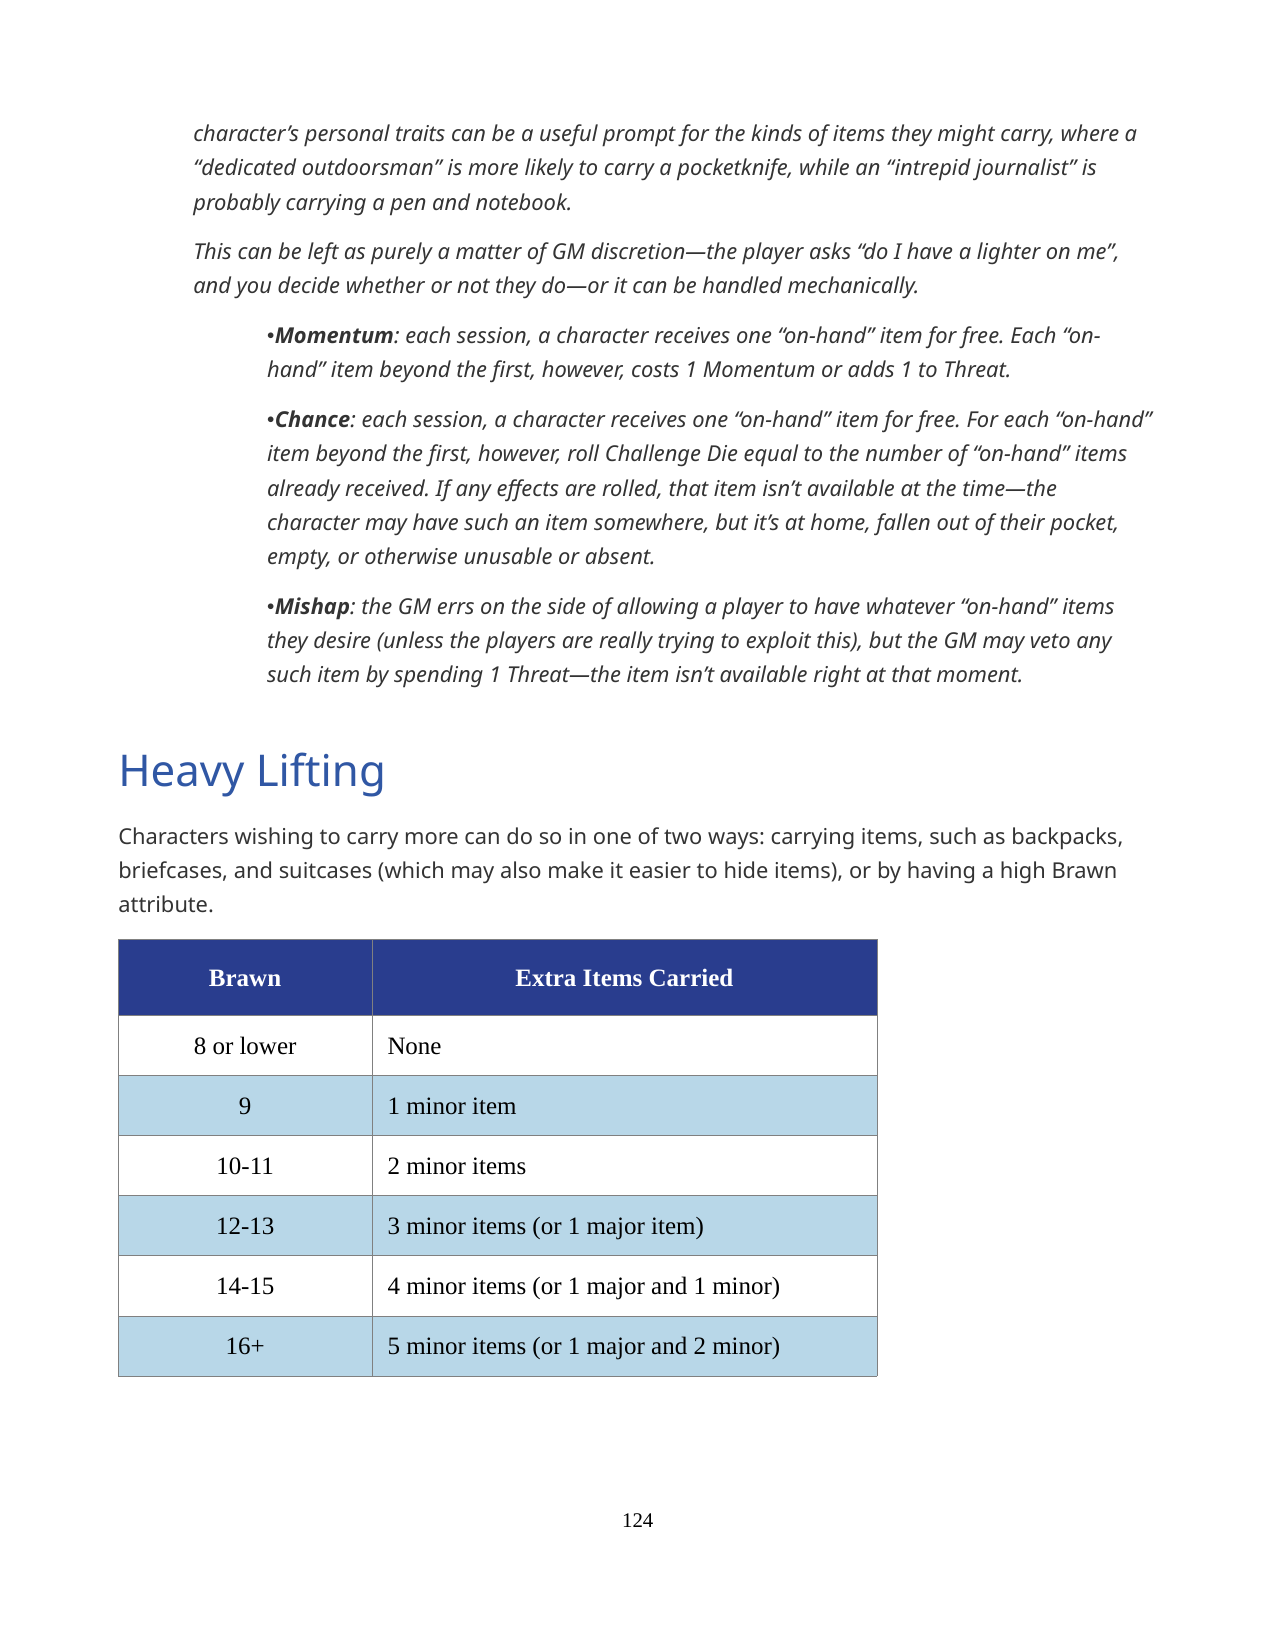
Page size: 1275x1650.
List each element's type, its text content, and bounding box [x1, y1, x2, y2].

subtitle Heavy Lifting [118, 740, 1157, 799]
list Chance: each session, a character receives one “on-hand” item for free. For each “on-hand” item beyond the first, however, roll Challenge Die equal to the number of “on-hand” items already received. If any effects are rolled, that item isn’t available at the time—the character may have such an item somewhere, but it’s at home, fallen out of their pocket, empty, or otherwise unusable or absent. [193, 404, 1157, 571]
table_cell 12-13 [119, 1196, 372, 1255]
table_cell 1 minor item [373, 1076, 877, 1135]
list Mishap: the GM errs on the side of allowing a player to have whatever “on-hand” items they desire (unless the players are really trying to exploit this), but the GM may veto any such item by spending 1 Threat—the item isn’t available right at that moment. [193, 591, 1157, 689]
table_cell 4 minor items (or 1 major and 1 minor) [373, 1256, 877, 1316]
table_cell 9 [119, 1076, 372, 1135]
table_cell 14-15 [119, 1256, 372, 1316]
table_header Extra Items Carried [373, 940, 877, 1015]
table_cell 5 minor items (or 1 major and 2 minor) [373, 1317, 877, 1376]
table_cell 16+ [119, 1317, 372, 1376]
table_cell 10-11 [119, 1136, 372, 1195]
table_header Brawn [119, 940, 372, 1015]
text This can be left as purely a matter of GM discretion—the player asks “do I have a lighter on me”, and you decide whether or not they do—or it can be handled mechanically. [193, 236, 1157, 300]
table_cell 8 or lower [119, 1016, 372, 1075]
table_cell None [373, 1016, 877, 1075]
text Characters wishing to carry more can do so in one of two ways: carrying items, such as backpacks, briefcases, and suitcases (which may also make it easier to hide items), or by having a high Brawn attribute. [118, 821, 1157, 919]
table_cell 3 minor items (or 1 major item) [373, 1196, 877, 1255]
text character’s personal traits can be a useful prompt for the kinds of items they might carry, where a “dedicated outdoorsman” is more likely to carry a pocketknife, while an “intrepid journalist” is probably carrying a pen and notebook. [193, 118, 1157, 216]
table_cell 2 minor items [373, 1136, 877, 1195]
list Momentum: each session, a character receives one “on-hand” item for free. Each “on-hand” item beyond the first, however, costs 1 Momentum or adds 1 to Threat. [193, 320, 1157, 384]
